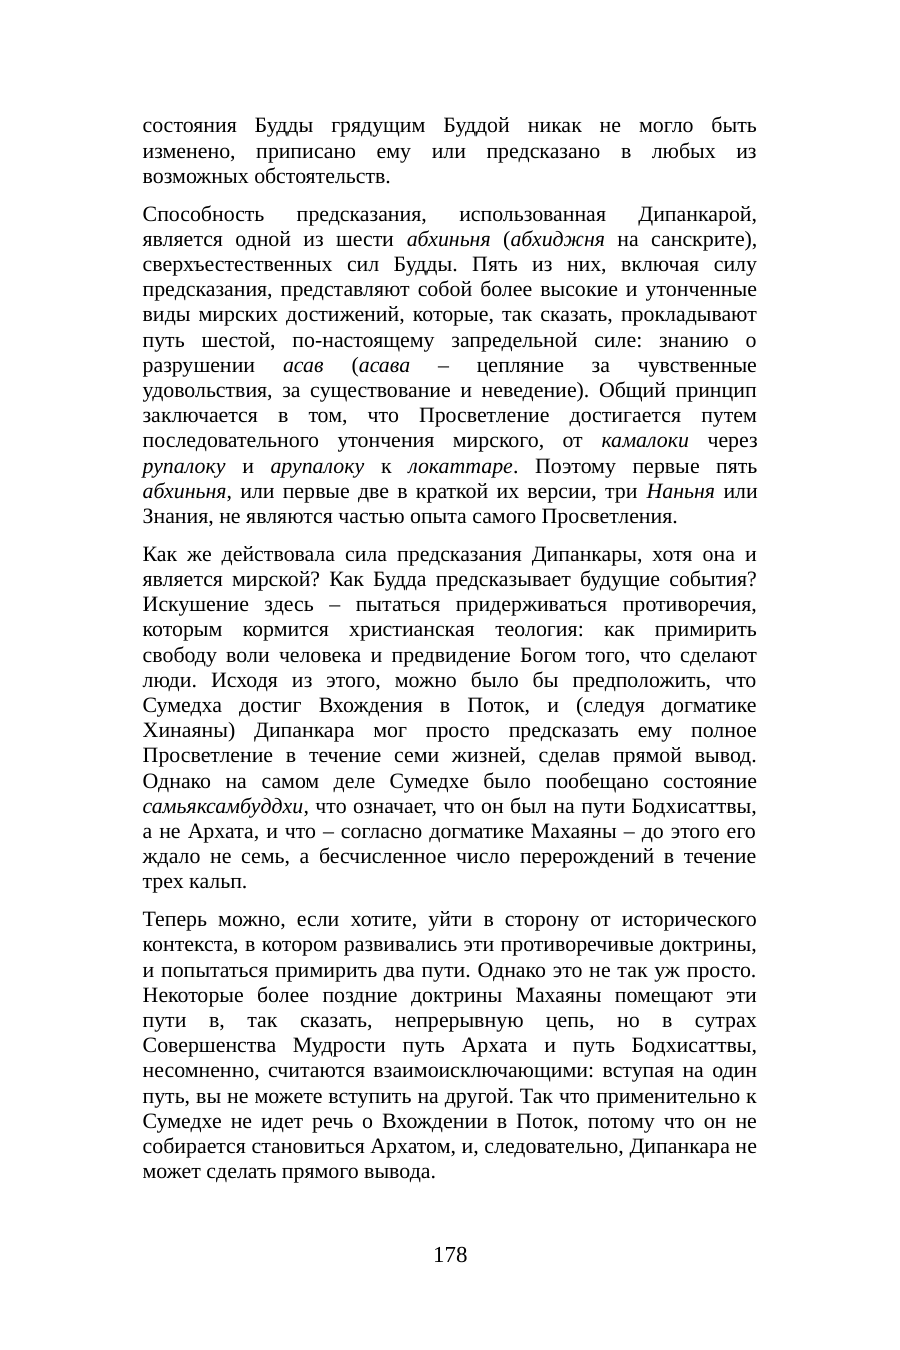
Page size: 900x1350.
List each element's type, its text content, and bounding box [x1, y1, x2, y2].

text Как же действовала сила предсказания Дипанкары, хотя она и является мирской? Как Будда предсказывает будущие события? Искушение здесь – пытаться придерживаться противоречия, которым кормится христианская теология: как примирить свободу воли человека и предвидение Богом того, что сделают люди. Исходя из этого, можно было бы предположить, что Сумедха достиг Вхождения в Поток, и (следуя догматике Хинаяны) Дипанкара мог просто предсказать ему полное Просветление в течение семи жизней, сделав прямой вывод. Однако на самом деле Сумедхе было пообещано состояние самьяксамбуддхи, что означает, что он был на пути Бодхисаттвы, а не Архата, и что – согласно догматике Махаяны – до этого его ждало не семь, а бесчисленное число перерождений в течение трех кальп. [142, 541, 757, 894]
text Способность предсказания, использованная Дипанкарой, является одной из шести абхиньня (абхиджня на санскрите), сверхъестественных сил Будды. Пять из них, включая силу предсказания, представляют собой более высокие и утонченные виды мирских достижений, которые, так сказать, прокладывают путь шестой, по-настоящему запредельной силе: знанию о разрушении асав (асава – цепляние за чувственные удовольствия, за существование и неведение). Общий принцип заключается в том, что Просветление достигается путем последовательного утончения мирского, от камалоки через рупалоку и арупалоку к локаттаре. Поэтому первые пять абхиньня, или первые две в краткой их версии, три Наньня или Знания, не являются частью опыта самого Просветления. [142, 201, 757, 528]
text состояния Будды грядущим Буддой никак не могло быть изменено, приписано ему или предсказано в любых из возможных обстоятельств. [142, 112, 757, 188]
text Теперь можно, если хотите, уйти в сторону от исторического контекста, в котором развивались эти противоречивые доктрины, и попытаться примирить два пути. Однако это не так уж просто. Некоторые более поздние доктрины Махаяны помещают эти пути в, так сказать, непрерывную цепь, но в сутрах Совершенства Мудрости путь Архата и путь Бодхисаттвы, несомненно, считаются взаимоисключающими: вступая на один путь, вы не можете вступить на другой. Так что применительно к Сумедхе не идет речь о Вхождении в Поток, потому что он не собирается становиться Архатом, и, следовательно, Дипанкара не может сделать прямого вывода. [142, 906, 757, 1183]
